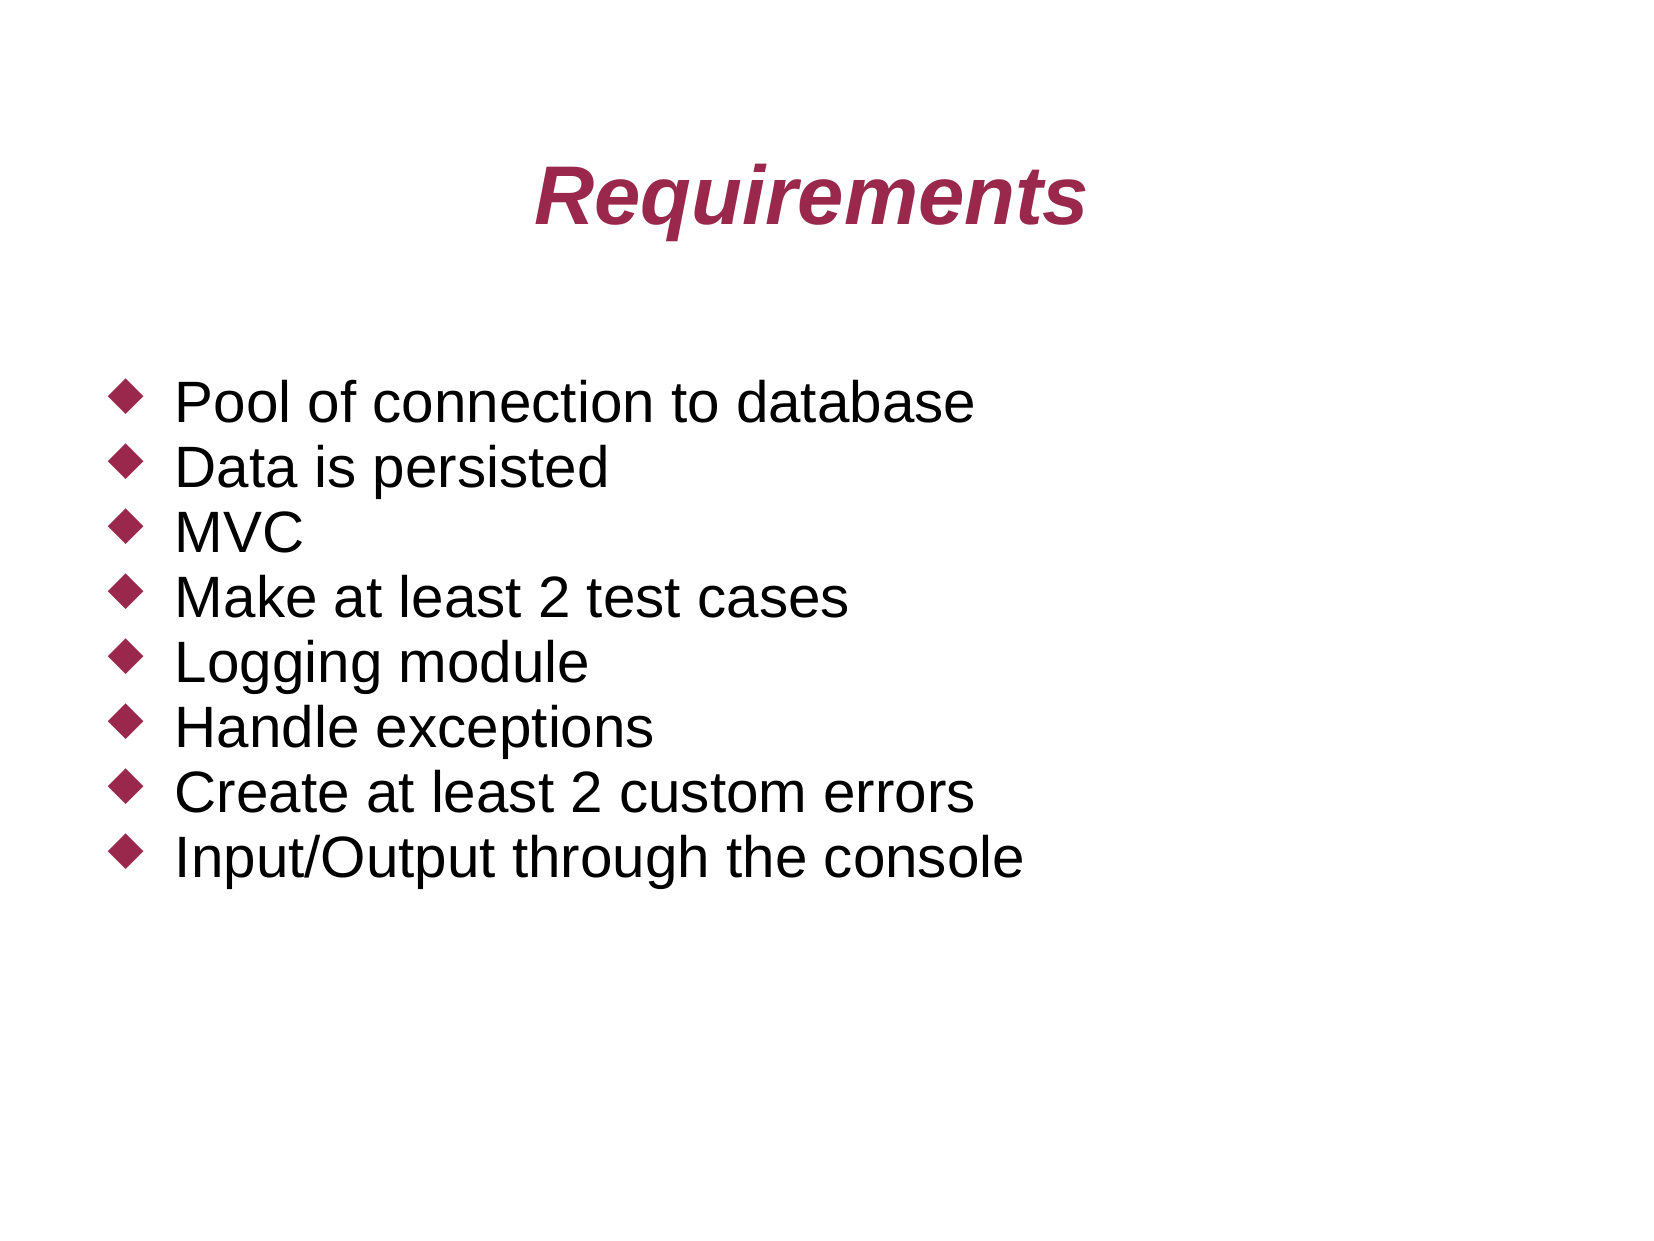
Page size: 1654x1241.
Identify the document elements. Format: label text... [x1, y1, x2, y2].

title Requirements [118, 112, 1506, 281]
list Pool of connection to database Data is persisted MVC Make at least 2 test cases Logging module Handle exceptions Create at least 2 custom errors Input/Output through the console [92, 304, 1546, 1201]
